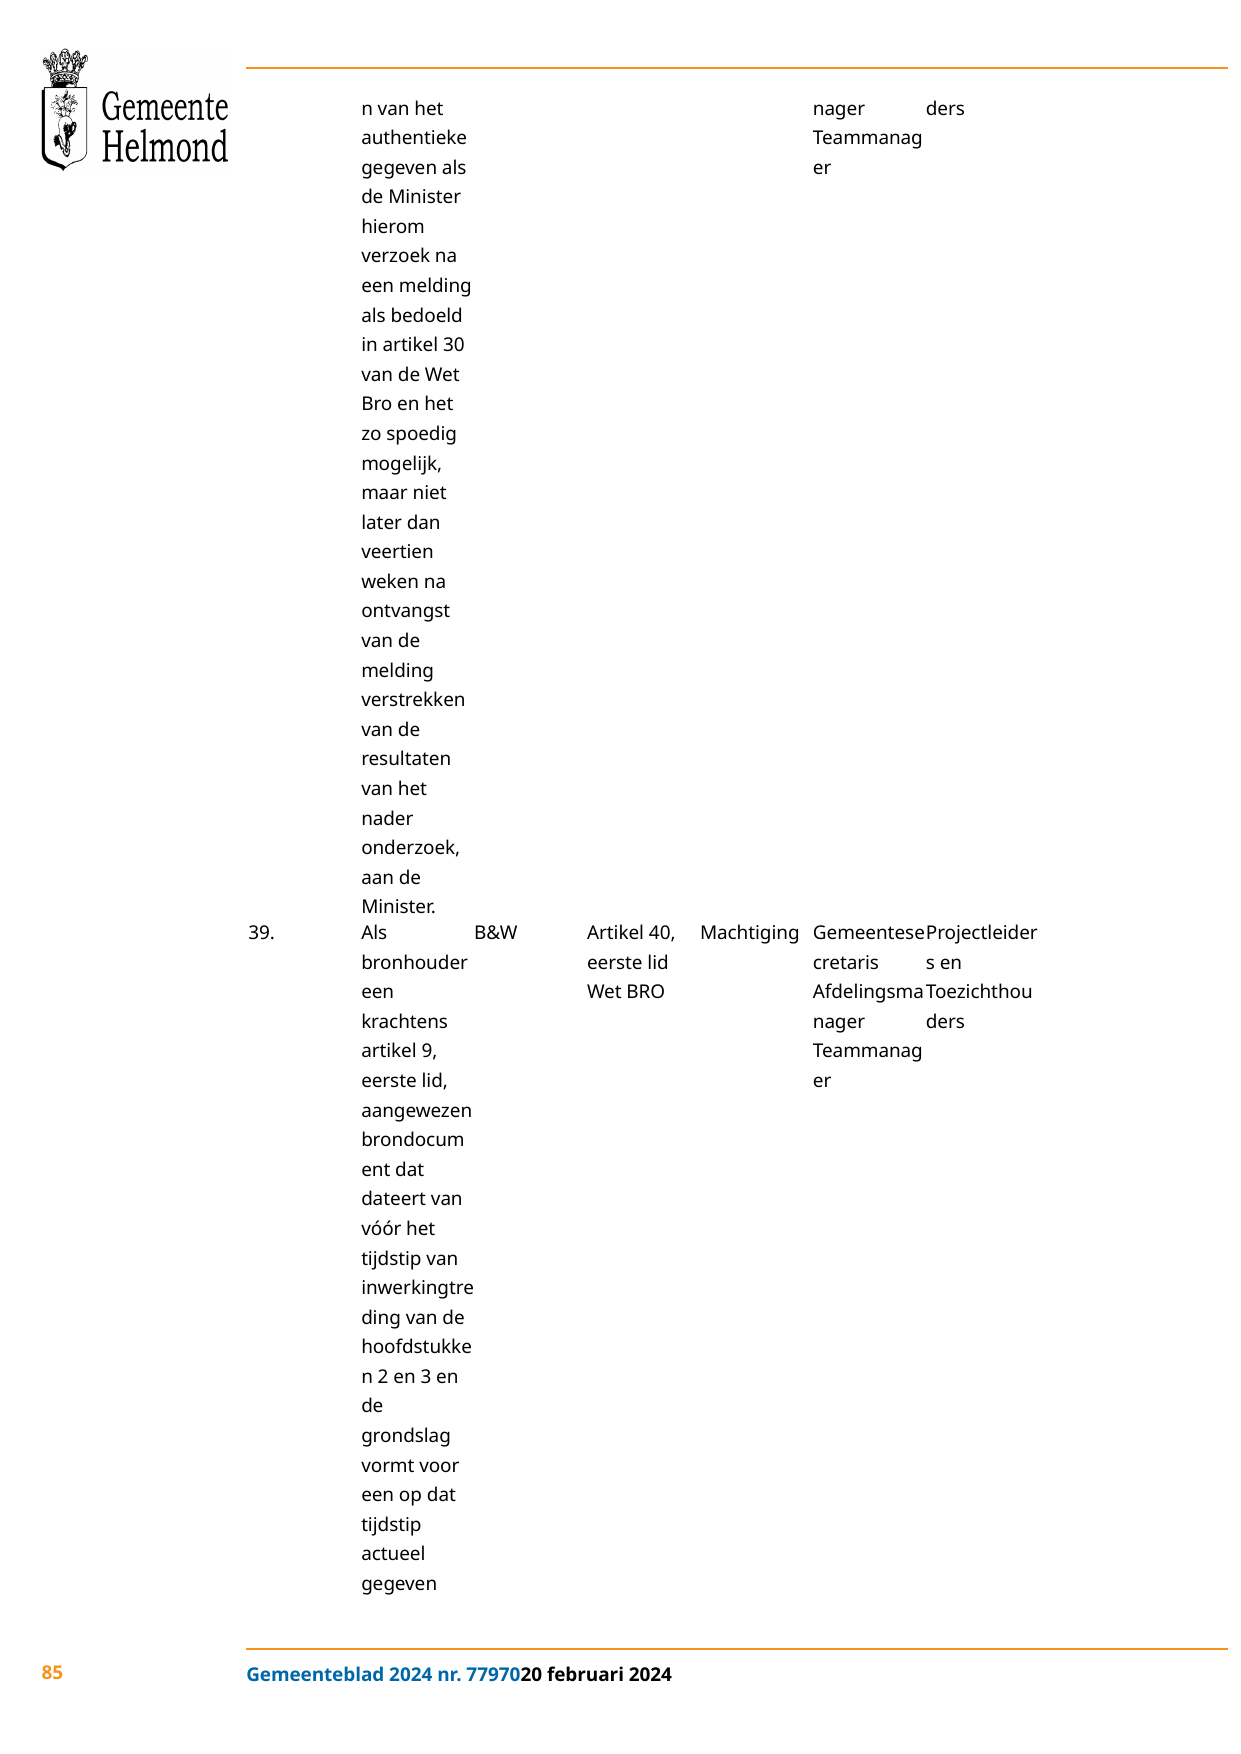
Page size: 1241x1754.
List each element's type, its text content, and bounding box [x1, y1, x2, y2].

table_cell 39. [248, 919, 361, 1596]
table_cell Machtiging [700, 919, 813, 1596]
table_cell [1039, 919, 1152, 1596]
table_cell ders [926, 95, 1038, 919]
table_cell Gemeentesecretaris Afdelingsmanager Teammanager [813, 919, 926, 1596]
picture [41, 47, 231, 172]
table_cell Als bronhouder een krachtens artikel 9, eerste lid, aangewezen brondocument dat dateert van vóór het tijdstip van inwerkingtreding van de hoofdstukken 2 en 3 en de grondslag vormt voor een op dat tijdstip actueel gegeven [361, 919, 474, 1596]
table_cell Artikel 40, eerste lid Wet BRO [587, 919, 700, 1596]
table_cell nager Teammanager [813, 95, 926, 919]
table_cell B&W [474, 919, 587, 1596]
table_cell [587, 95, 700, 919]
table_cell Projectleiders en Toezichthouders [926, 919, 1038, 1596]
table_cell [700, 95, 813, 919]
table_cell [1039, 95, 1152, 919]
table_cell [248, 95, 361, 919]
table_cell n van het authentieke gegeven als de Minister hierom verzoek na een melding als bedoeld in artikel 30 van de Wet Bro en het zo spoedig mogelijk, maar niet later dan veertien weken na ontvangst van de melding verstrekken van de resultaten van het nader onderzoek, aan de Minister. [361, 95, 474, 919]
table_cell [474, 95, 587, 919]
